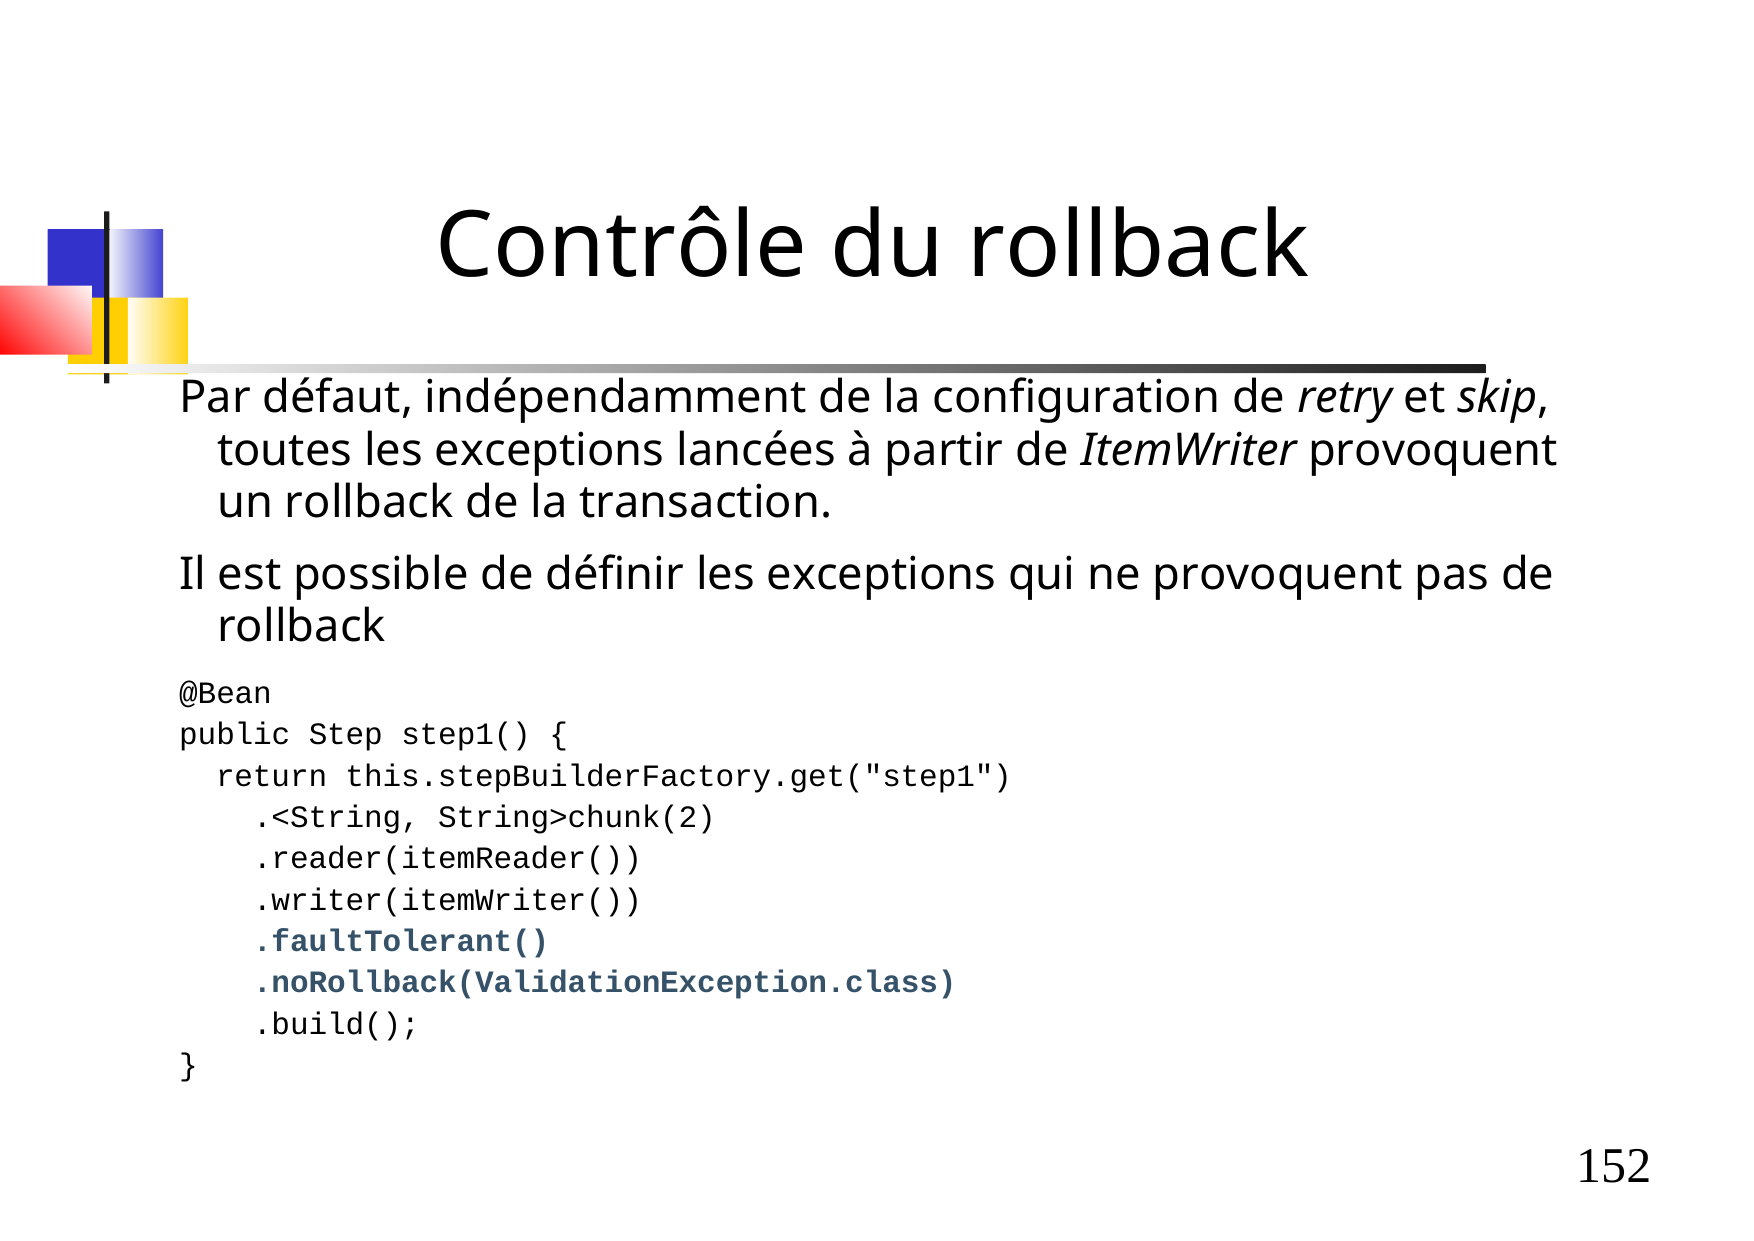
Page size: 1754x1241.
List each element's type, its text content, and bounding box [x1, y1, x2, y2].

list Par défaut, indépendamment de la configuration de retry et skip, toutes les exceptions lancées à partir de ItemWriter provoquent un rollback de la transaction. Il est possible de définir les exceptions qui ne provoquent pas de rollback @Bean public Step step1() { return this.stepBuilderFactory.get("step1") .<String, String>chunk(2) .reader(itemReader()) .writer(itemWriter()) .faultTolerant() .noRollback(ValidationException.class) .build(); } [179, 371, 1567, 1091]
title Contrôle du rollback [179, 139, 1567, 351]
